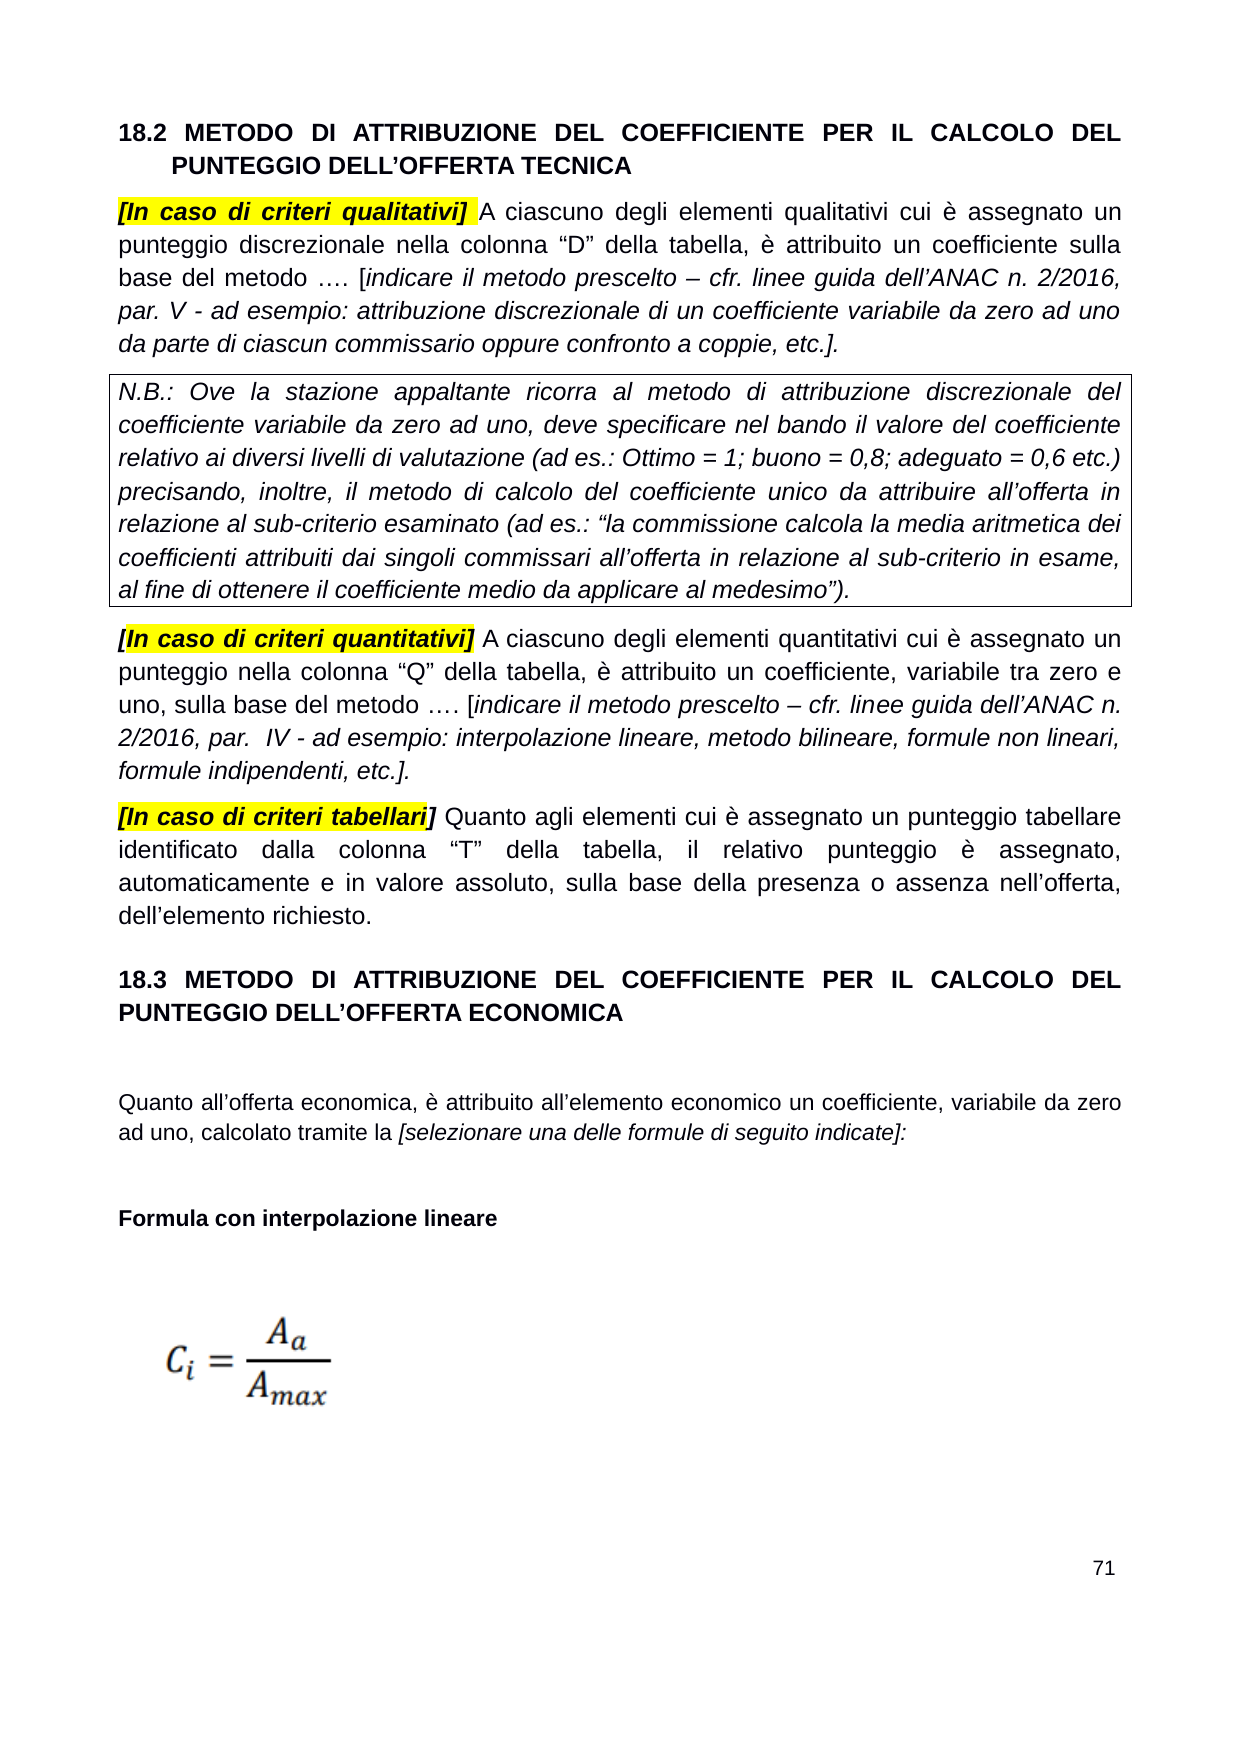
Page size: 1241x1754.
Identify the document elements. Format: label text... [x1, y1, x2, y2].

text [In caso di criteri quantitativi] A ciascuno degli elementi quantitativi cui è assegnato un punteggio nella colonna “Q” della tabella, è attribuito un coefficiente, variabile tra zero e uno, sulla base del metodo …. [indicare il metodo prescelto – cfr. linee guida dell’ANAC n. 2/2016, par. IV - ad esempio: interpolazione lineare, metodo bilineare, formule non lineari, formule indipendenti, etc.]. [118, 624, 1123, 785]
text Quanto all’offerta economica, è attribuito all’elemento economico un coefficiente, variabile da zero ad uno, calcolato tramite la [selezionare una delle formule di seguito indicate]: [118, 1089, 1123, 1146]
text N.B.: Ove la stazione appaltante ricorra al metodo di attribuzione discrezionale del coefficiente variabile da zero ad uno, deve specificare nel bando il valore del coefficiente relativo ai diversi livelli di valutazione (ad es.: Ottimo = 1; buono = 0,8; adeguato = 0,6 etc.) precisando, inoltre, il metodo di calcolo del coefficiente unico da attribuire all’offerta in relazione al sub-criterio esaminato (ad es.: “la commissione calcola la media aritmetica dei coefficienti attribuiti dai singoli commissari all’offerta in relazione al sub-criterio in esame, al fine di ottenere il coefficiente medio da applicare al medesimo”). [110, 375, 1131, 606]
subtitle 18.3 Metodo di attribuzione del coefficiente per il calcolo del punteggio dell’offerta economica [118, 965, 1123, 1027]
text [In caso di criteri qualitativi] A ciascuno degli elementi qualitativi cui è assegnato un punteggio discrezionale nella colonna “D” della tabella, è attribuito un coefficiente sulla base del metodo …. [indicare il metodo prescelto – cfr. linee guida dell’ANAC n. 2/2016, par. V - ad esempio: attribuzione discrezionale di un coefficiente variabile da zero ad uno da parte di ciascun commissario oppure confronto a coppie, etc.]. [118, 197, 1123, 357]
picture [118, 1284, 429, 1438]
text 18.2 METODO DI ATTRIBUZIONE DEL COEFFICIENTE PER IL CALCOLO DEL PUNTEGGIO DELL’OFFERTA TECNICA [118, 118, 1123, 180]
text [In caso di criteri tabellari] Quanto agli elementi cui è assegnato un punteggio tabellare identificato dalla colonna “T” della tabella, il relativo punteggio è assegnato, automaticamente e in valore assoluto, sulla base della presenza o assenza nell’offerta, dell’elemento richiesto. [118, 802, 1123, 929]
text Formula con interpolazione lineare [118, 1205, 1123, 1231]
